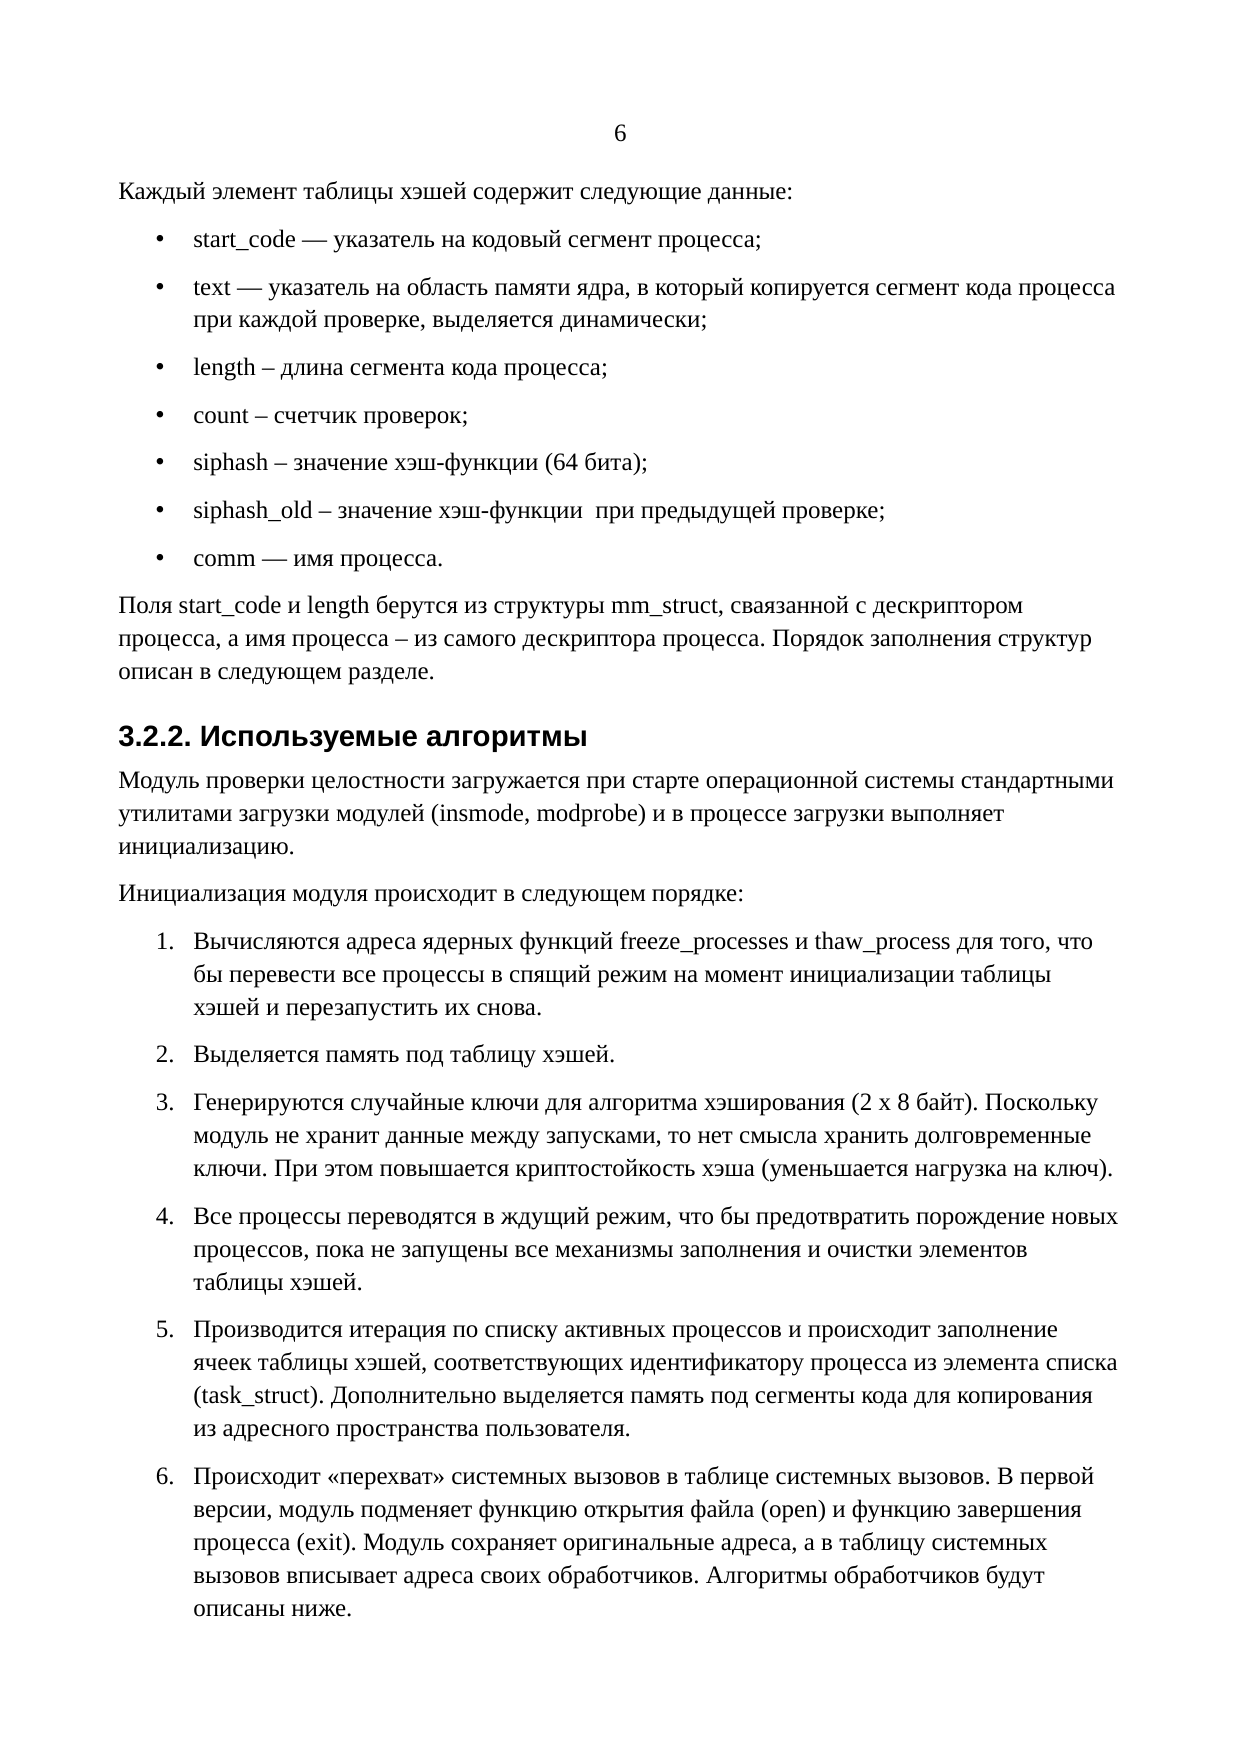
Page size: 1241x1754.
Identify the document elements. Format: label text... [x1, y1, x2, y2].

list Все процессы переводятся в ждущий режим, что бы предотвратить порождение новых процессов, пока не запущены все механизмы заполнения и очистки элементов таблицы хэшей. [156, 1201, 1122, 1296]
text Модуль проверки целостности загружается при старте операционной системы стандартными утилитами загрузки модулей (insmode, modprobe) и в процессе загрузки выполняет инициализацию. [118, 765, 1122, 859]
list siphash – значение хэш-функции (64 бита); [156, 447, 1122, 476]
list Генерируются случайные ключи для алгоритма хэширования (2 x 8 байт). Поскольку модуль не хранит данные между запусками, то нет смысла хранить долговременные ключи. При этом повышается криптостойкость хэша (уменьшается нагрузка на ключ). [156, 1087, 1122, 1182]
list Производится итерация по списку активных процессов и происходит заполнение ячеек таблицы хэшей, соответствующих идентификатору процесса из элемента списка (task_struct). Дополнительно выделяется память под сегменты кода для копирования из адресного пространства пользователя. [156, 1314, 1122, 1442]
subtitle 3.2.2. Используемые алгоритмы [118, 718, 1122, 752]
list Выделяется память под таблицу хэшей. [156, 1039, 1122, 1068]
list length – длина сегмента кода процесса; [156, 352, 1122, 381]
list Вычисляются адреса ядерных функций freeze_processes и thaw_process для того, что бы перевести все процессы в спящий режим на момент инициализации таблицы хэшей и перезапустить их снова. [156, 926, 1122, 1021]
list start_code — указатель на кодовый сегмент процесса; [156, 224, 1122, 253]
text Поля start_code и length берутся из структуры mm_struct, сваязанной с дескриптором процесса, а имя процесса – из самого дескриптора процесса. Порядок заполнения структур описан в следующем разделе. [118, 590, 1122, 685]
list count – счетчик проверок; [156, 400, 1122, 428]
text Каждый элемент таблицы хэшей содержит следующие данные: [118, 176, 1122, 205]
list comm — имя процесса. [156, 543, 1122, 571]
text Инициализация модуля происходит в следующем порядке: [118, 878, 1122, 907]
list siphash_old – значение хэш-функции при предыдущей проверке; [156, 495, 1122, 524]
list Происходит «перехват» системных вызовов в таблице системных вызовов. В первой версии, модуль подменяет функцию открытия файла (open) и функцию завершения процесса (exit). Модуль сохраняет оригинальные адреса, а в таблицу системных вызовов вписывает адреса своих обработчиков. Алгоритмы обработчиков будут описаны ниже. [156, 1461, 1122, 1622]
list text — указатель на область памяти ядра, в который копируется сегмент кода процесса при каждой проверке, выделяется динамически; [156, 272, 1122, 333]
